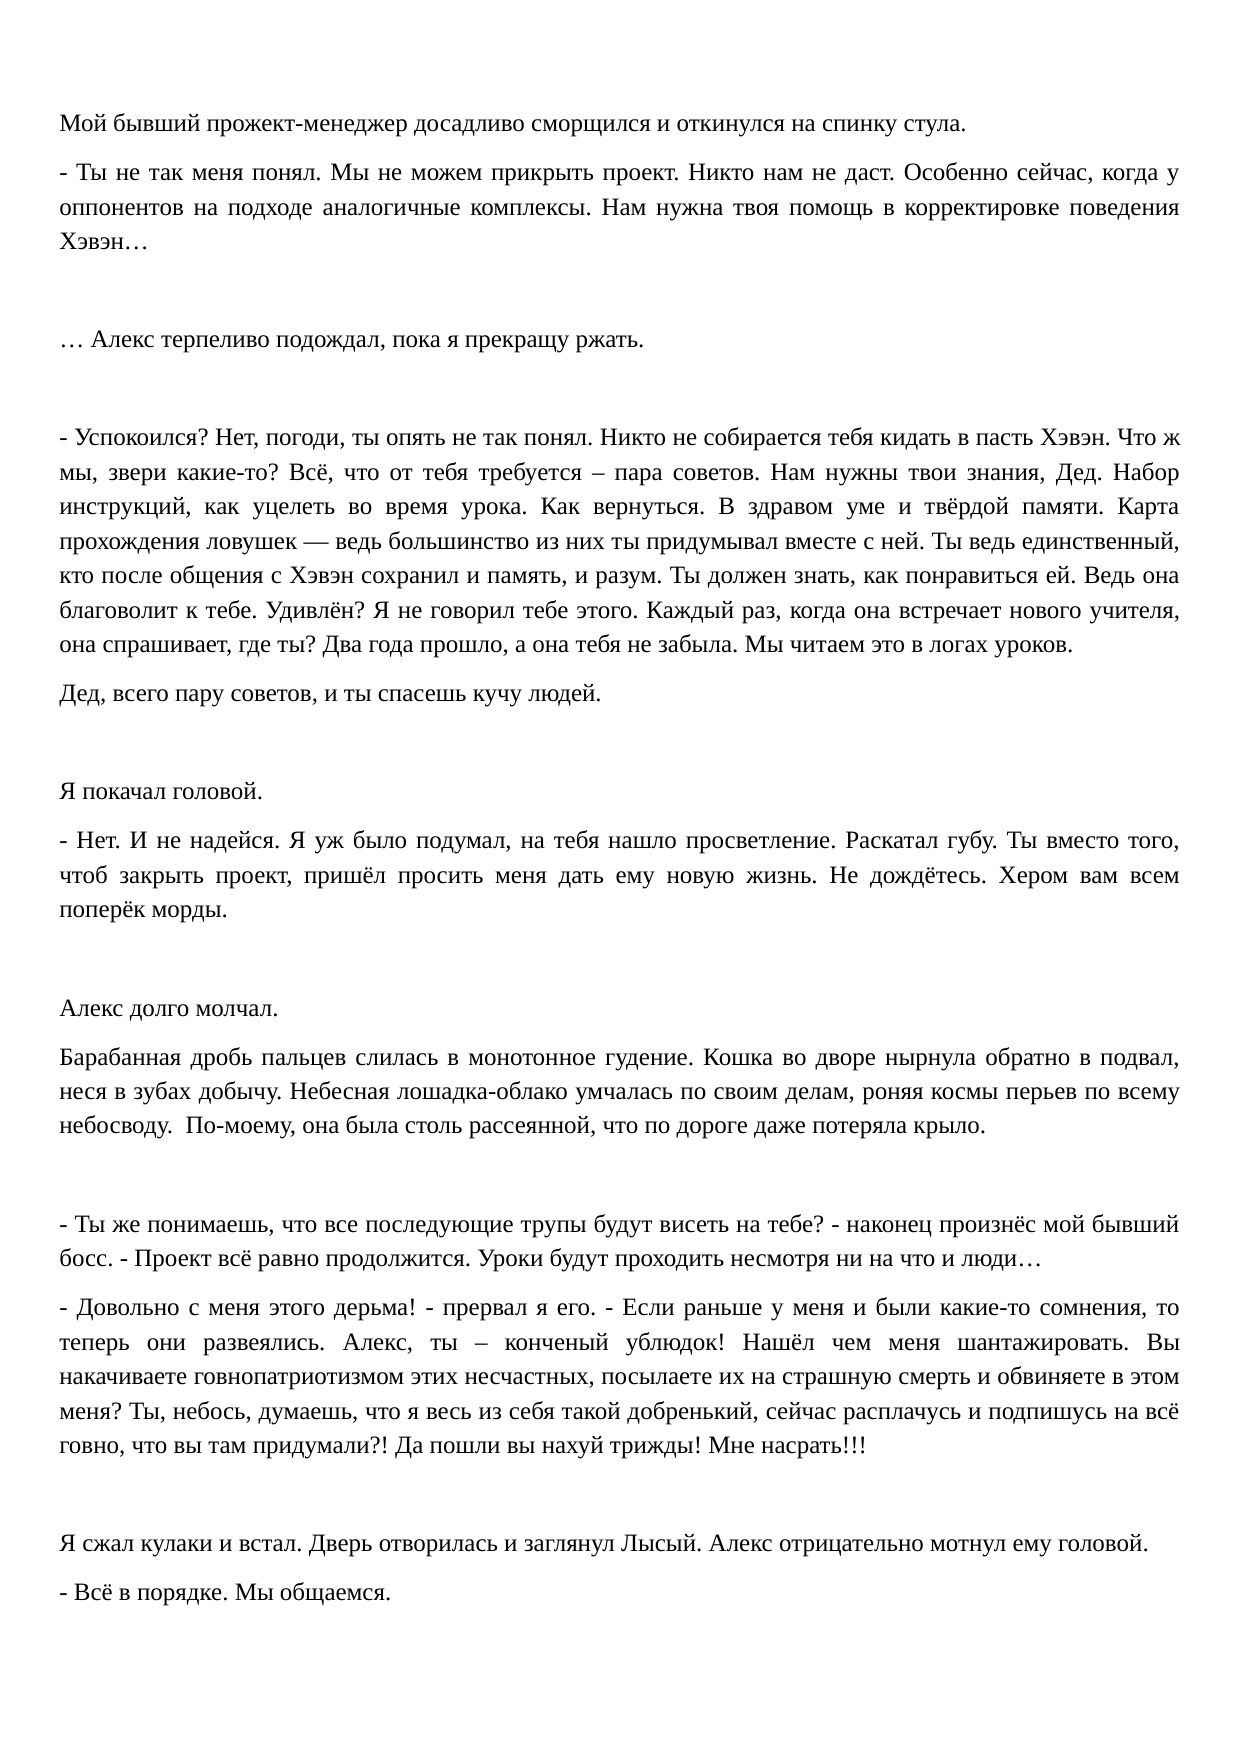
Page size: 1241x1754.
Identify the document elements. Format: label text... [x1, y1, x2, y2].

text Мой бывший прожект-менеджер досадливо сморщился и откинулся на спинку стула. [59, 108, 1181, 137]
text Барабанная дробь пальцев слилась в монотонное гудение. Кошка во дворе нырнула обратно в подвал, неся в зубах добычу. Небесная лошадка-облако умчалась по своим делам, роняя космы перьев по всему небосводу. По-моему, она была столь рассеянной, что по дороге даже потеряла крыло. [59, 1042, 1181, 1139]
text - Ты же понимаешь, что все последующие трупы будут висеть на тебе? - наконец произнёс мой бывший босс. - Проект всё равно продолжится. Уроки будут проходить несмотря ни на что и люди… [59, 1209, 1181, 1272]
text - Всё в порядке. Мы общаемся. [59, 1577, 1181, 1606]
text - Довольно с меня этого дерьма! - прервал я его. - Если раньше у меня и были какие-то сомнения, то теперь они развеялись. Алекс, ты – конченый ублюдок! Нашёл чем меня шантажировать. Вы накачиваете говнопатриотизмом этих несчастных, посылаете их на страшную смерть и обвиняете в этом меня? Ты, небось, думаешь, что я весь из себя такой добренький, сейчас расплачусь и подпишусь на всё говно, что вы там придумали?! Да пошли вы нахуй трижды! Мне насрать!!! [59, 1292, 1181, 1459]
text Алекс долго молчал. [59, 993, 1181, 1021]
text … Алекс терпеливо подождал, пока я прекращу ржать. [59, 324, 1181, 353]
text Я сжал кулаки и встал. Дверь отворилась и заглянул Лысый. Алекс отрицательно мотнул ему головой. [59, 1528, 1181, 1557]
text Я покачал головой. [59, 776, 1181, 805]
text - Успокоился? Нет, погоди, ты опять не так понял. Никто не собирается тебя кидать в пасть Хэвэн. Что ж мы, звери какие-то? Всё, что от тебя требуется – пара советов. Нам нужны твои знания, Дед. Набор инструкций, как уцелеть во время урока. Как вернуться. В здравом уме и твёрдой памяти. Карта прохождения ловушек — ведь большинство из них ты придумывал вместе с ней. Ты ведь единственный, кто после общения с Хэвэн сохранил и память, и разум. Ты должен знать, как понравиться ей. Ведь она благоволит к тебе. Удивлён? Я не говорил тебе этого. Каждый раз, когда она встречает нового учителя, она спрашивает, где ты? Два года прошло, а она тебя не забыла. Мы читаем это в логах уроков. [59, 422, 1181, 658]
text - Ты не так меня понял. Мы не можем прикрыть проект. Никто нам не даст. Особенно сейчас, когда у оппонентов на подходе аналогичные комплексы. Нам нужна твоя помощь в корректировке поведения Хэвэн… [59, 157, 1181, 255]
text - Нет. И не надейся. Я уж было подумал, на тебя нашло просветление. Раскатал губу. Ты вместо того, чтоб закрыть проект, пришёл просить меня дать ему новую жизнь. Не дождётесь. Хером вам всем поперёк морды. [59, 826, 1181, 923]
text Дед, всего пару советов, и ты спасешь кучу людей. [59, 678, 1181, 707]
